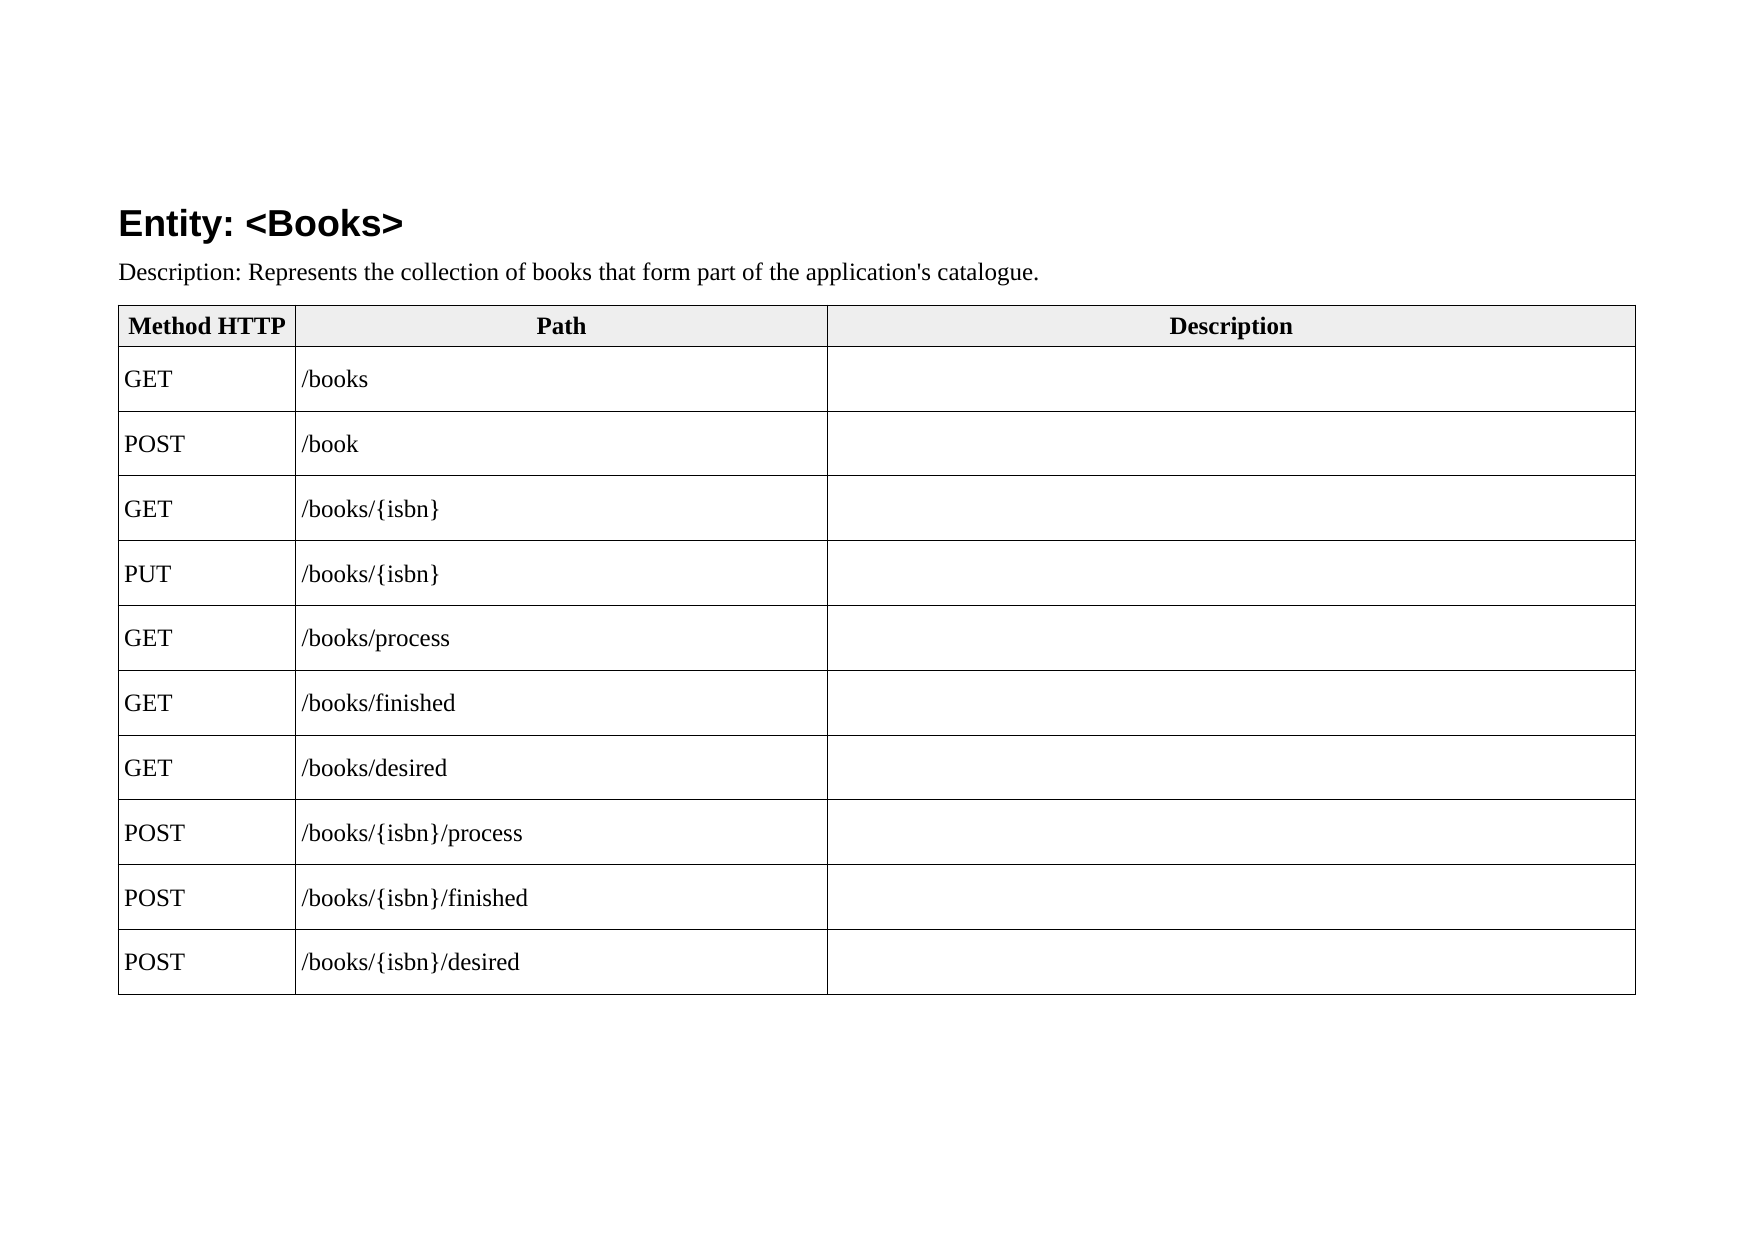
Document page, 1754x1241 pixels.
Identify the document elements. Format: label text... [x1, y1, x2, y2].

table_cell [828, 347, 1635, 411]
table_cell /book [296, 412, 827, 475]
table_cell GET [119, 671, 295, 734]
table_cell /books [296, 347, 827, 411]
table_cell [828, 541, 1635, 605]
table_cell [828, 736, 1635, 799]
table_cell PUT [119, 541, 295, 605]
table_cell [828, 671, 1635, 734]
table_cell GET [119, 476, 295, 540]
table_cell /books/{isbn}/desired [296, 930, 827, 994]
table_header Method HTTP [119, 306, 295, 346]
table_header Path [296, 306, 827, 346]
subtitle Entity: <Books> [118, 201, 1636, 244]
table_cell GET [119, 347, 295, 411]
table_cell GET [119, 606, 295, 670]
table_cell [828, 606, 1635, 670]
table_cell /books/process [296, 606, 827, 670]
table_cell /books/desired [296, 736, 827, 799]
table_cell POST [119, 930, 295, 994]
table_cell [828, 800, 1635, 864]
table_cell POST [119, 800, 295, 864]
table_cell /books/{isbn} [296, 476, 827, 540]
table_cell [828, 476, 1635, 540]
text Description: Represents the collection of books that form part of the application's catalogue. [118, 257, 1636, 286]
table_cell /books/{isbn}/process [296, 800, 827, 864]
table_cell POST [119, 412, 295, 475]
table_cell /books/{isbn}/finished [296, 865, 827, 929]
table_cell /books/{isbn} [296, 541, 827, 605]
table_cell POST [119, 865, 295, 929]
table_cell GET [119, 736, 295, 799]
table_header Description [828, 306, 1635, 346]
table_cell [828, 412, 1635, 475]
table_cell /books/finished [296, 671, 827, 734]
table_cell [828, 865, 1635, 929]
table_cell [828, 930, 1635, 994]
